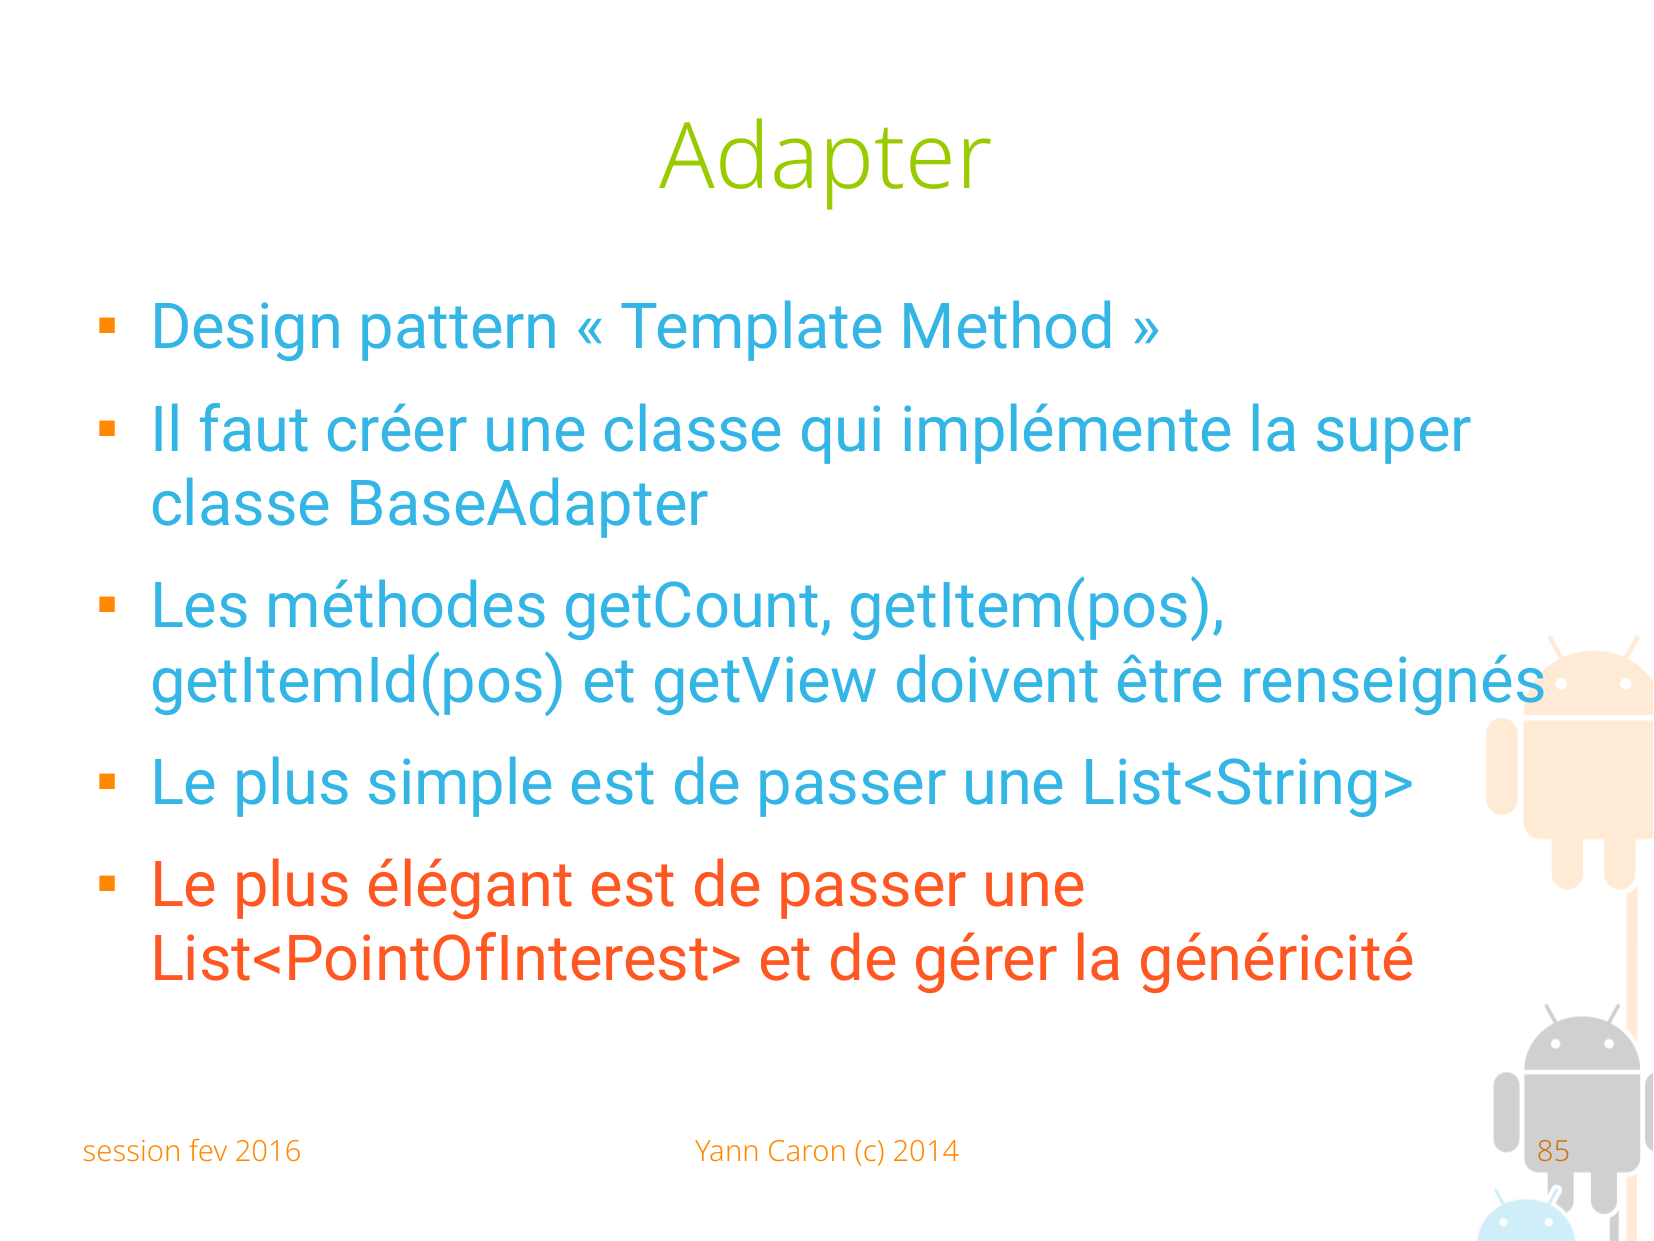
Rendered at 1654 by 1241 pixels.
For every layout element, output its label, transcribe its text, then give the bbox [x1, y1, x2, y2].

title Adapter [82, 49, 1571, 257]
list Design pattern « Template Method » Il faut créer une classe qui implémente la super classe BaseAdapter Les méthodes getCount, getItem(pos), getItemId(pos) et getView doivent être renseignés Le plus simple est de passer une List<String> Le plus élégant est de passer une List<PointOfInterest> et de gérer la généricité [82, 290, 1571, 1010]
picture [240, 423, 1654, 1241]
